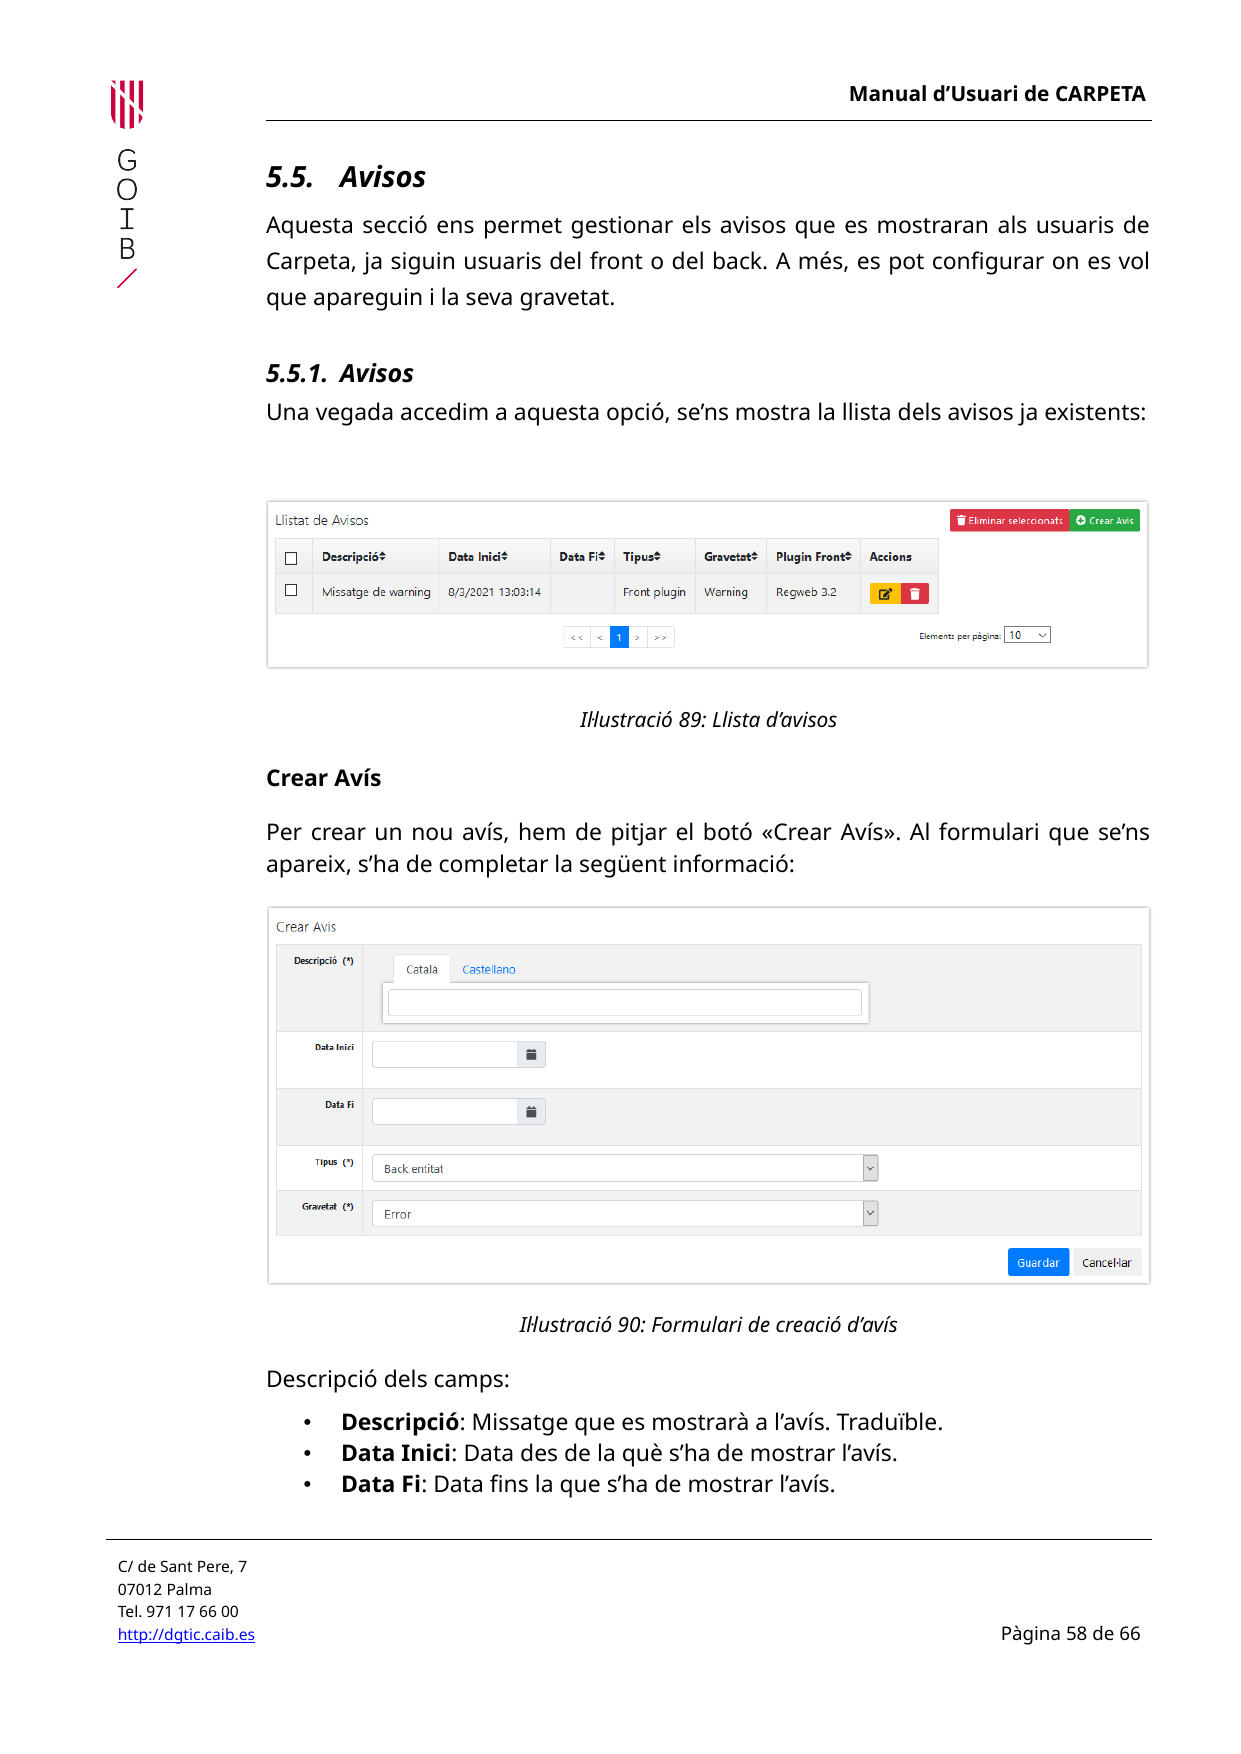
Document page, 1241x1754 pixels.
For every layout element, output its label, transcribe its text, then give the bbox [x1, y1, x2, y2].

list Data Fi: Data fins la que s’ha de mostrar l’avís. [303, 1468, 1152, 1499]
list Per crear un nou avís, hem de pitjar el botó «Crear Avís». Al formulari que se’ns apareix, s’ha de completar la següent informació: [266, 816, 1152, 879]
picture [267, 906, 1153, 1286]
text Una vegada accedim a aquesta opció, se’ns mostra la llista dels avisos ja existents: [266, 396, 1152, 428]
subtitle Avisos [266, 156, 1152, 196]
list Descripció: Missatge que es mostrarà a l’avís. Traduïble. [303, 1406, 1152, 1437]
list Data Inici: Data des de la què s’ha de mostrar l’avís. [303, 1437, 1152, 1468]
picture [82, 57, 172, 319]
text Il·lustració 90: Formulari de creació d’avís [266, 1286, 1152, 1338]
list Crear Avís [266, 762, 1152, 793]
subtitle Avisos [266, 356, 1152, 390]
list Descripció dels camps: [266, 1363, 1152, 1394]
text Aquesta secció ens permet gestionar els avisos que es mostraran als usuaris de Carpeta, ja siguin usuaris del front o del back. A més, es pot configurar on es vol que apareguin i la seva gravetat. [266, 209, 1152, 312]
text Il·lustració 89: Llista d’avisos [266, 671, 1152, 734]
picture [265, 497, 1152, 671]
